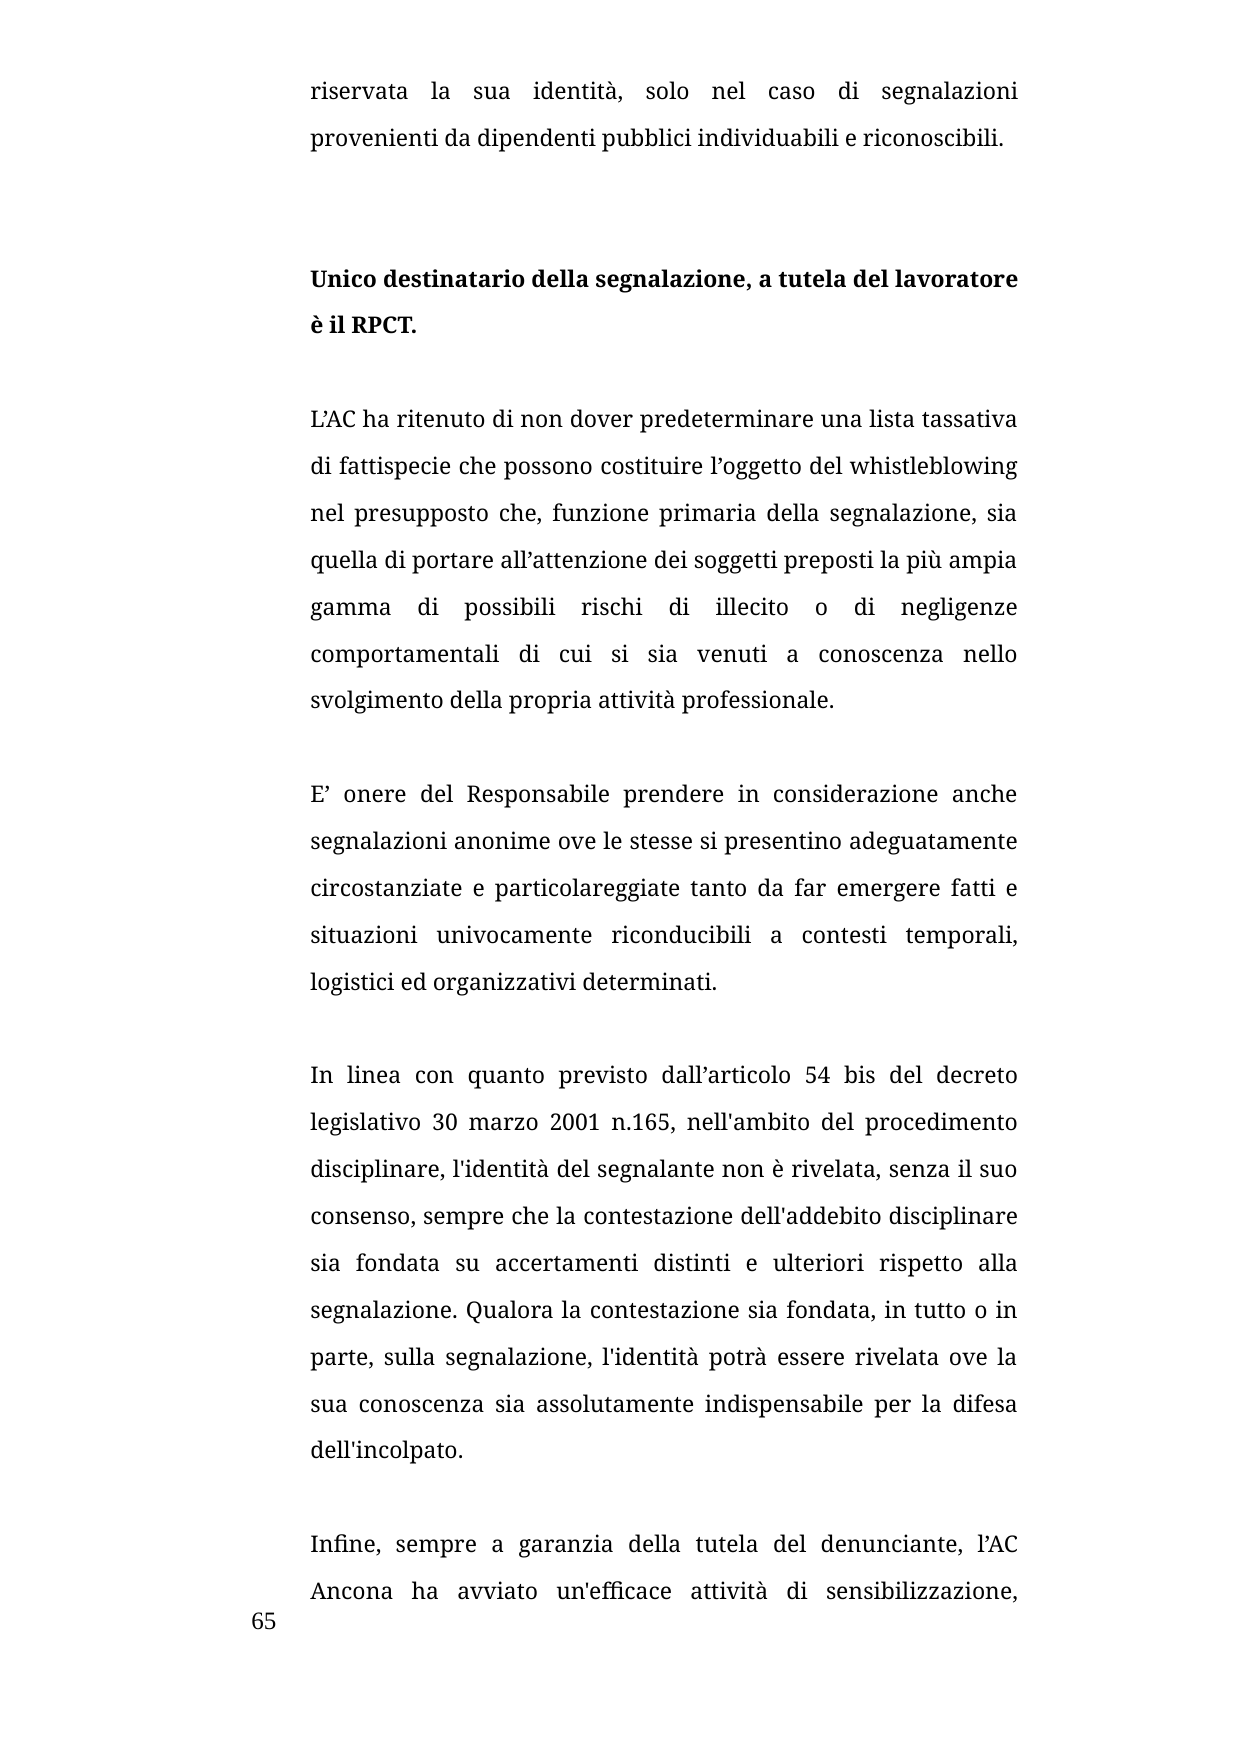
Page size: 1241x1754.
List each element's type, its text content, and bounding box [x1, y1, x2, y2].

text L’AC ha ritenuto di non dover predeterminare una lista tassativa di fattispecie che possono costituire l’oggetto del whistleblowing nel presupposto che, funzione primaria della segnalazione, sia quella di portare all’attenzione dei soggetti preposti la più ampia gamma di possibili rischi di illecito o di negligenze comportamentali di cui si sia venuti a conoscenza nello svolgimento della propria attività professionale. [310, 403, 1019, 716]
text In linea con quanto previsto dall’articolo 54 bis del decreto legislativo 30 marzo 2001 n.165, nell'ambito del procedimento disciplinare, l'identità del segnalante non è rivelata, senza il suo consenso, sempre che la contestazione dell'addebito disciplinare sia fondata su accertamenti distinti e ulteriori rispetto alla segnalazione. Qualora la contestazione sia fondata, in tutto o in parte, sulla segnalazione, l'identità potrà essere rivelata ove la sua conoscenza sia assolutamente indispensabile per la difesa dell'incolpato. [310, 1059, 1019, 1466]
text riservata la sua identità, solo nel caso di segnalazioni provenienti da dipendenti pubblici individuabili e riconoscibili. [310, 75, 1019, 153]
text Unico destinatario della segnalazione, a tutela del lavoratore è il RPCT. [310, 262, 1019, 341]
text Infine, sempre a garanzia della tutela del denunciante, l’AC Ancona ha avviato un'efficace attività di sensibilizzazione, [310, 1528, 1019, 1606]
text E’ onere del Responsabile prendere in considerazione anche segnalazioni anonime ove le stesse si presentino adeguatamente circostanziate e particolareggiate tanto da far emergere fatti e situazioni univocamente riconducibili a contesti temporali, logistici ed organizzativi determinati. [310, 778, 1019, 997]
